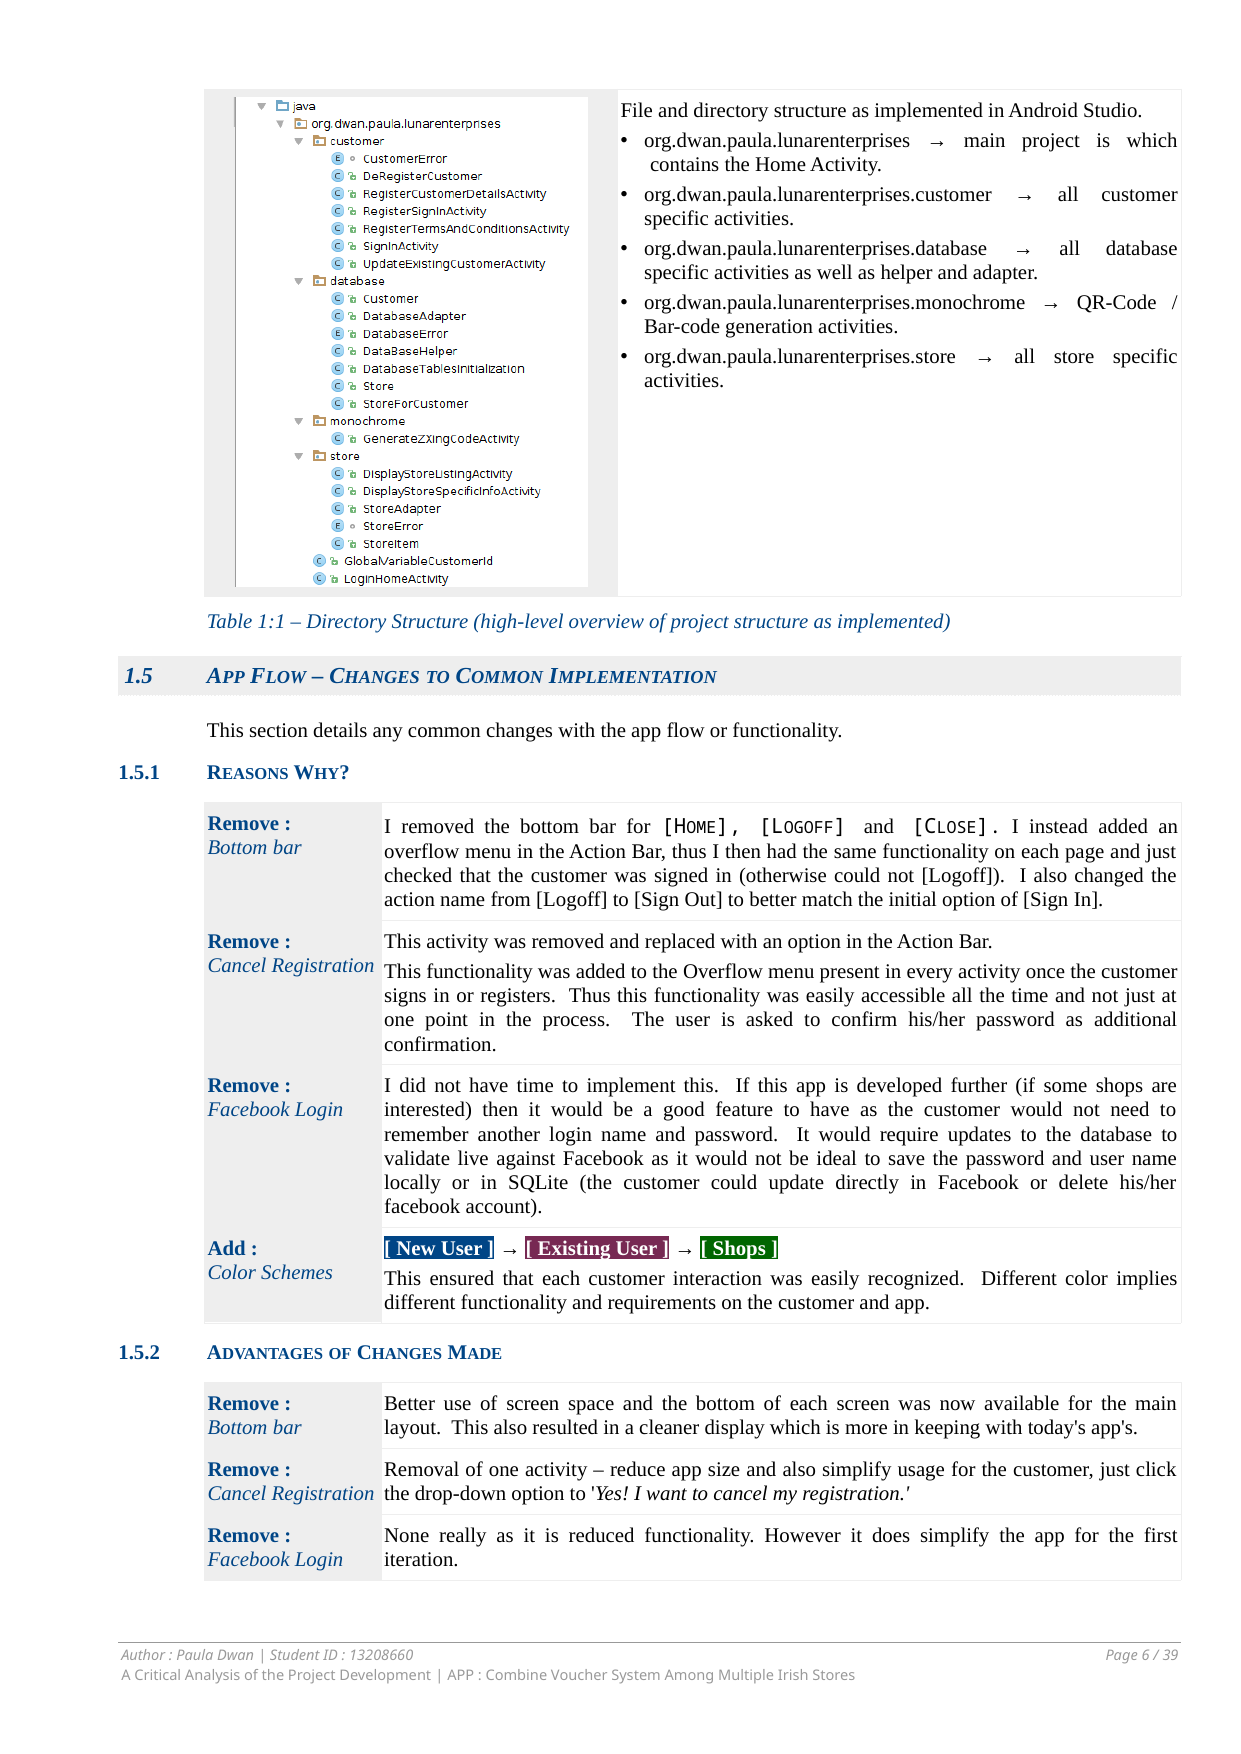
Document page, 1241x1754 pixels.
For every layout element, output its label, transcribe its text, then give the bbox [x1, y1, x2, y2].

table_header I removed the bottom bar for [Home], [Logoff] and [Close]. I instead added an overflow menu in the Action Bar, thus I then had the same functionality on each page and just checked that the customer was signed in (otherwise could not [Logoff]). I also changed the action name from [Logoff] to [Sign Out] to better match the initial option of [Sign In]. [382, 803, 1181, 920]
table_cell Remove : Facebook Login [205, 1065, 381, 1227]
table_cell Remove : Cancel Registration [205, 1449, 381, 1514]
table_cell Remove : Cancel Registration [205, 921, 381, 1064]
table_cell None really as it is reduced functionality. However it does simplify the app for the first iteration. [382, 1515, 1181, 1580]
table_cell Add : Color Schemes [205, 1228, 381, 1322]
table_cell File and directory structure as implemented in Android Studio. org.dwan.paula.lunarenterprises → main project is which contains the Home Activity. org.dwan.paula.lunarenterprises.customer → all customer specific activities. org.dwan.paula.lunarenterprises.database → all database specific activities as well as helper and adapter. org.dwan.paula.lunarenterprises.monochrome → QR-Code / Bar-code generation activities. org.dwan.paula.lunarenterprises.store → all store specific activities. [618, 90, 1181, 596]
text This section details any common changes with the app flow or functionality. [207, 718, 1181, 742]
subtitle Advantages of Changes Made [118, 1340, 1181, 1364]
table_header Better use of screen space and the bottom of each screen was now available for the main layout. This also resulted in a cleaner display which is more in keeping with today's app's. [382, 1383, 1181, 1448]
text Table 1:1 – Directory Structure (high-level overview of project structure as implemented) [207, 608, 1181, 633]
table_header Remove : Bottom bar [205, 803, 381, 920]
table_cell Remove : Facebook Login [205, 1515, 381, 1580]
table_cell [205, 90, 617, 596]
table_cell [ New User ] → [ Existing User ] → [ Shops ] This ensured that each customer interaction was easily recognized. Different color implies different functionality and requirements on the customer and app. [382, 1228, 1181, 1322]
picture [233, 97, 588, 587]
table_cell Removal of one activity – reduce app size and also simplify usage for the customer, just click the drop-down option to 'Yes! I want to cancel my registration.' [382, 1449, 1181, 1514]
subtitle App Flow – Changes to Common Implementation [118, 656, 1181, 695]
subtitle Reasons Why? [118, 760, 1181, 784]
table_cell This activity was removed and replaced with an option in the Action Bar. This functionality was added to the Overflow menu present in every activity once the customer signs in or registers. Thus this functionality was easily accessible all the time and not just at one point in the process. The user is asked to confirm his/her password as additional confirmation. [382, 921, 1181, 1064]
table_cell I did not have time to implement this. If this app is developed further (if some shops are interested) then it would be a good feature to have as the customer would not need to remember another login name and password. It would require updates to the database to validate live against Facebook as it would not be ideal to save the password and user name locally or in SQLite (the customer could update directly in Facebook or delete his/her facebook account). [382, 1065, 1181, 1227]
table_header Remove : Bottom bar [205, 1383, 381, 1448]
